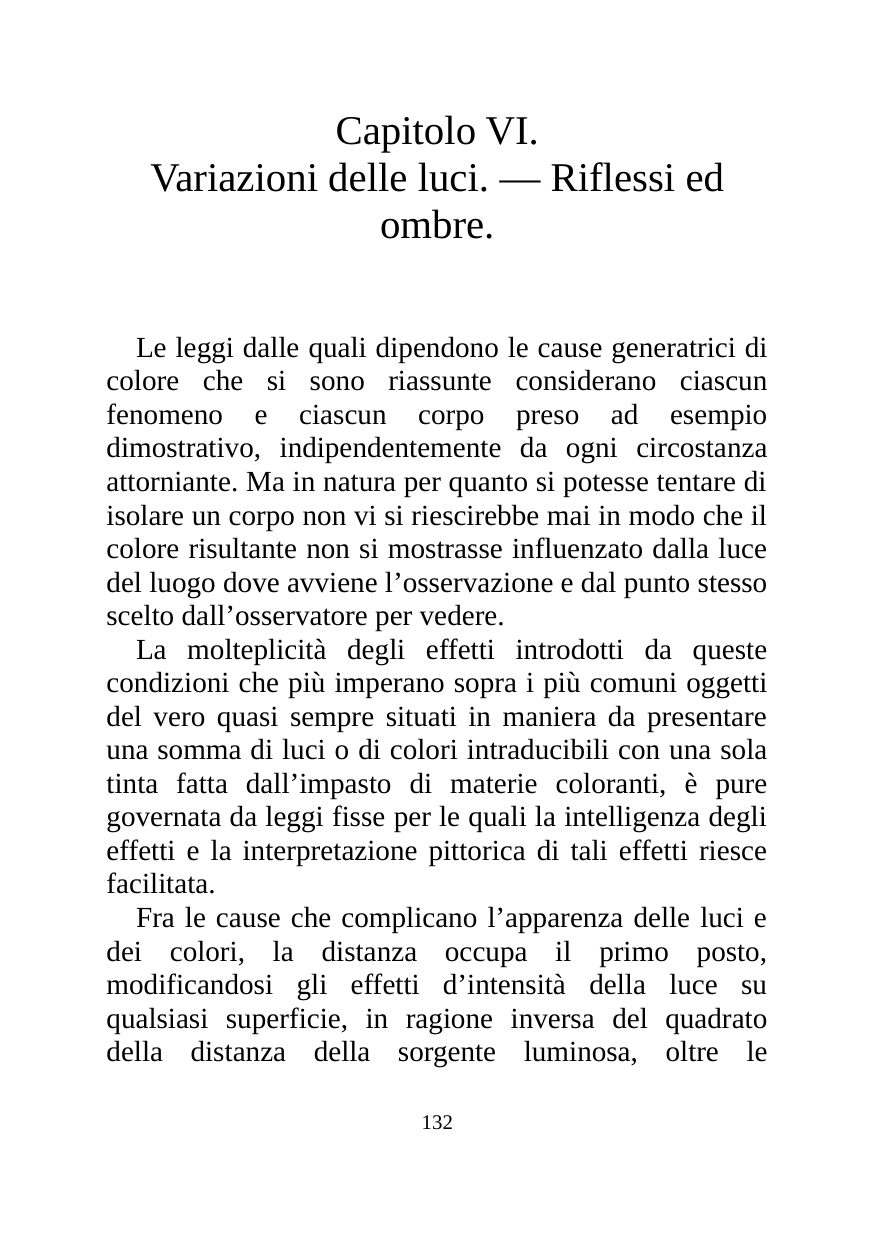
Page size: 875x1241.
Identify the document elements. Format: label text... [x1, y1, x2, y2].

subtitle Capitolo VI. Variazioni delle luci. — Riflessi ed ombre. [106, 106, 768, 247]
text Fra le cause che complicano l’apparenza delle luci e dei colori, la distanza occupa il primo posto, modificandosi gli effetti d’intensità della luce su qualsiasi superficie, in ragione inversa del quadrato della distanza della sorgente luminosa, oltre le [106, 900, 768, 1068]
text La molteplicità degli effetti introdotti da queste condizioni che più imperano sopra i più comuni oggetti del vero quasi sempre situati in maniera da presentare una somma di luci o di colori intraducibili con una sola tinta fatta dall’impasto di materie coloranti, è pure governata da leggi fisse per le quali la intelligenza degli effetti e la interpretazione pittorica di tali effetti riesce facilitata. [106, 632, 768, 900]
text Le leggi dalle quali dipendono le cause generatrici di colore che si sono riassunte considerano ciascun fenomeno e ciascun corpo preso ad esempio dimostrativo, indipendentemente da ogni circostanza attorniante. Ma in natura per quanto si potesse tentare di isolare un corpo non vi si riescirebbe mai in modo che il colore risultante non si mostrasse influenzato dalla luce del luogo dove avviene l’osservazione e dal punto stesso scelto dall’osservatore per vedere. [106, 330, 768, 632]
